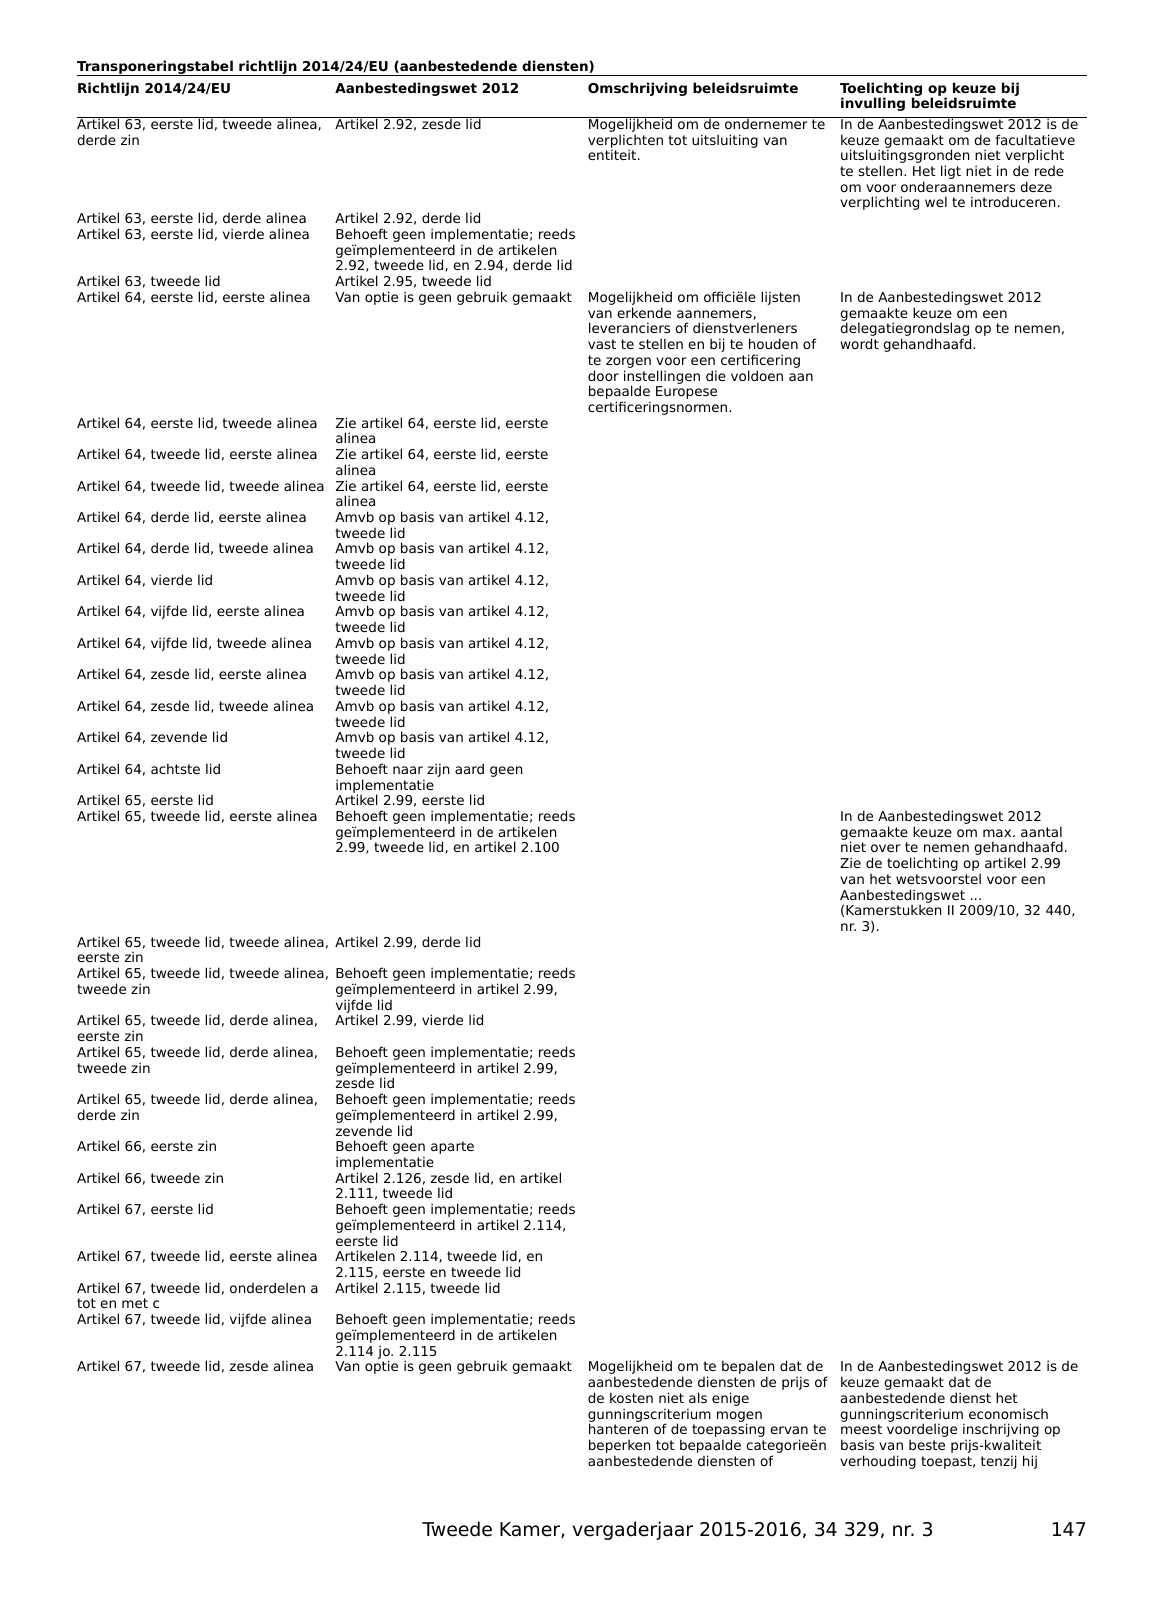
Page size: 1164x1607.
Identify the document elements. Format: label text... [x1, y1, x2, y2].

table_cell [582, 416, 834, 447]
table_cell Mogelijkheid om officiële lijsten van erkende aannemers, leveranciers of dienstverleners vast te stellen en bij te houden of te zorgen voor een certificering door instellingen die voldoen aan bepaalde Europese certificeringsnormen. [582, 290, 834, 416]
table_cell Amvb op basis van artikel 4.12, tweede lid [329, 541, 582, 573]
table_cell Artikel 2.95, tweede lid [329, 274, 582, 290]
table_cell Amvb op basis van artikel 4.12, tweede lid [329, 730, 582, 762]
table_cell [834, 935, 1087, 966]
table_cell [834, 1171, 1087, 1202]
table_cell [582, 1249, 834, 1281]
table_cell Artikel 64, eerste lid, tweede alinea [77, 416, 329, 447]
table_cell Artikel 67, tweede lid, onderdelen a tot en met c [77, 1281, 329, 1312]
table_header Transponeringstabel richtlijn 2014/24/EU (aanbestedende diensten) [77, 59, 1087, 75]
table_cell [834, 1139, 1087, 1171]
table_cell Artikel 64, zesde lid, eerste alinea [77, 667, 329, 699]
table_cell [582, 667, 834, 699]
table_cell Richtlijn 2014/24/EU [77, 76, 329, 117]
table_cell Behoeft geen implementatie; reeds geïmplementeerd in de artikelen 2.92, tweede lid, en 2.94, derde lid [329, 227, 582, 274]
table_cell [834, 211, 1087, 227]
table_cell [834, 1249, 1087, 1281]
table_cell Artikel 64, tweede lid, tweede alinea [77, 479, 329, 510]
table_cell Artikel 65, tweede lid, tweede alinea, tweede zin [77, 966, 329, 1013]
table_cell [834, 479, 1087, 510]
table_cell Artikel 63, eerste lid, derde alinea [77, 211, 329, 227]
table_cell In de Aanbestedingswet 2012 gemaakte keuze om een delegatiegrondslag op te nemen, wordt gehandhaafd. [834, 290, 1087, 416]
table_cell [834, 227, 1087, 274]
table_cell [834, 1013, 1087, 1045]
table_cell [834, 541, 1087, 573]
table_cell Artikel 64, vijfde lid, eerste alinea [77, 604, 329, 636]
table_cell [834, 573, 1087, 604]
table_cell Zie artikel 64, eerste lid, eerste alinea [329, 447, 582, 478]
table_cell [582, 510, 834, 541]
table_cell Artikel 67, eerste lid [77, 1202, 329, 1249]
table_cell Artikel 64, zesde lid, tweede alinea [77, 699, 329, 730]
table_cell [834, 966, 1087, 1013]
table_cell [582, 966, 834, 1013]
table_cell Behoeft naar zijn aard geen implementatie [329, 762, 582, 793]
table_cell Artikel 64, achtste lid [77, 762, 329, 793]
table_cell Amvb op basis van artikel 4.12, tweede lid [329, 573, 582, 604]
table_cell [834, 762, 1087, 793]
table_cell Artikel 65, eerste lid [77, 793, 329, 809]
table_cell [582, 211, 834, 227]
table_cell Artikel 63, tweede lid [77, 274, 329, 290]
table_cell Artikel 65, tweede lid, derde alinea, derde zin [77, 1092, 329, 1139]
table_cell [582, 809, 834, 934]
table_cell Artikel 65, tweede lid, tweede alinea, eerste zin [77, 935, 329, 966]
table_cell Amvb op basis van artikel 4.12, tweede lid [329, 667, 582, 699]
table_cell Artikel 2.126, zesde lid, en artikel 2.111, tweede lid [329, 1171, 582, 1202]
table_cell [834, 510, 1087, 541]
table_cell Artikel 64, vierde lid [77, 573, 329, 604]
table_cell [582, 1312, 834, 1359]
table_cell [834, 793, 1087, 809]
table_cell Behoeft geen implementatie; reeds geïmplementeerd in artikel 2.99, zevende lid [329, 1092, 582, 1139]
table_cell [834, 1045, 1087, 1092]
table_cell Artikel 67, tweede lid, zesde alinea [77, 1359, 329, 1469]
table_cell Amvb op basis van artikel 4.12, tweede lid [329, 636, 582, 667]
table_cell [834, 1281, 1087, 1312]
table_cell Behoeft geen implementatie; reeds geïmplementeerd in artikel 2.99, zesde lid [329, 1045, 582, 1092]
table_cell [582, 1281, 834, 1312]
table_cell [582, 274, 834, 290]
table_cell Artikelen 2.114, tweede lid, en 2.115, eerste en tweede lid [329, 1249, 582, 1281]
table_cell Artikel 2.115, tweede lid [329, 1281, 582, 1312]
table_cell In de Aanbestedingswet 2012 gemaakte keuze om max. aantal niet over te nemen gehandhaafd. Zie de toelichting op artikel 2.99 van het wetsvoorstel voor een Aanbestedingswet ... (Kamerstukken II 2009/10, 32 440, nr. 3). [834, 809, 1087, 934]
table_cell Artikel 64, tweede lid, eerste alinea [77, 447, 329, 478]
table_cell Artikel 64, eerste lid, eerste alinea [77, 290, 329, 416]
table_cell [582, 1171, 834, 1202]
table_cell [582, 447, 834, 478]
table_cell Behoeft geen aparte implementatie [329, 1139, 582, 1171]
table_cell Amvb op basis van artikel 4.12, tweede lid [329, 510, 582, 541]
table_cell Zie artikel 64, eerste lid, eerste alinea [329, 416, 582, 447]
table_cell [834, 1092, 1087, 1139]
table_cell [834, 1202, 1087, 1249]
table_cell [582, 935, 834, 966]
table_cell Aanbestedingswet 2012 [329, 76, 582, 117]
table_cell Van optie is geen gebruik gemaakt [329, 1359, 582, 1469]
table_cell Behoeft geen implementatie; reeds geïmplementeerd in artikel 2.99, vijfde lid [329, 966, 582, 1013]
table_cell Behoeft geen implementatie; reeds geïmplementeerd in artikel 2.114, eerste lid [329, 1202, 582, 1249]
table_cell [834, 730, 1087, 762]
table_cell [834, 1312, 1087, 1359]
table_cell Zie artikel 64, eerste lid, eerste alinea [329, 479, 582, 510]
table_cell Artikel 64, derde lid, eerste alinea [77, 510, 329, 541]
table_cell [582, 730, 834, 762]
table_cell Toelichting op keuze bij invulling beleidsruimte [834, 76, 1087, 117]
table_cell Artikel 2.99, derde lid [329, 935, 582, 966]
table_cell Mogelijkheid om de ondernemer te verplichten tot uitsluiting van entiteit. [582, 118, 834, 211]
table_cell Amvb op basis van artikel 4.12, tweede lid [329, 604, 582, 636]
table_cell Behoeft geen implementatie; reeds geïmplementeerd in de artikelen 2.99, tweede lid, en artikel 2.100 [329, 809, 582, 934]
table_cell [582, 227, 834, 274]
table_cell In de Aanbestedingswet 2012 is de keuze gemaakt dat de aanbestedende dienst het gunningscriterium economisch meest voordelige inschrijving op basis van beste prijs-kwaliteit verhouding toepast, tenzij hij [834, 1359, 1087, 1469]
table_cell Mogelijkheid om te bepalen dat de aanbestedende diensten de prijs of de kosten niet als enige gunningscriterium mogen hanteren of de toepassing ervan te beperken tot bepaalde categorieën aanbestedende diensten of [582, 1359, 834, 1469]
table_cell Artikel 2.99, vierde lid [329, 1013, 582, 1045]
table_cell [582, 1092, 834, 1139]
table_cell Artikel 64, vijfde lid, tweede alinea [77, 636, 329, 667]
table_cell Artikel 2.92, zesde lid [329, 118, 582, 211]
table_cell [582, 1202, 834, 1249]
table_cell Omschrijving beleidsruimte [582, 76, 834, 117]
table_cell Artikel 65, tweede lid, derde alinea, tweede zin [77, 1045, 329, 1092]
table_cell Artikel 64, zevende lid [77, 730, 329, 762]
table_cell [834, 667, 1087, 699]
table_cell [582, 762, 834, 793]
table_cell [834, 416, 1087, 447]
table_cell [582, 604, 834, 636]
table_cell Artikel 63, eerste lid, tweede alinea, derde zin [77, 118, 329, 211]
table_cell Artikel 66, tweede zin [77, 1171, 329, 1202]
table_cell Behoeft geen implementatie; reeds geïmplementeerd in de artikelen 2.114 jo. 2.115 [329, 1312, 582, 1359]
table_cell Artikel 2.99, eerste lid [329, 793, 582, 809]
table_cell [582, 1139, 834, 1171]
table_cell [582, 1013, 834, 1045]
table_cell [834, 636, 1087, 667]
table_cell [582, 1045, 834, 1092]
table_cell [582, 793, 834, 809]
table_cell [582, 636, 834, 667]
table_cell Artikel 66, eerste zin [77, 1139, 329, 1171]
table_cell [582, 479, 834, 510]
table_cell Artikel 65, tweede lid, derde alinea, eerste zin [77, 1013, 329, 1045]
table_cell Artikel 67, tweede lid, eerste alinea [77, 1249, 329, 1281]
table_cell Artikel 2.92, derde lid [329, 211, 582, 227]
table_cell [582, 699, 834, 730]
table_cell [834, 604, 1087, 636]
table_cell [834, 699, 1087, 730]
table_cell Artikel 64, derde lid, tweede alinea [77, 541, 329, 573]
table_cell [834, 274, 1087, 290]
table_cell [834, 447, 1087, 478]
table_cell Artikel 65, tweede lid, eerste alinea [77, 809, 329, 934]
table_cell In de Aanbestedingswet 2012 is de keuze gemaakt om de facultatieve uitsluitingsgronden niet verplicht te stellen. Het ligt niet in de rede om voor onderaannemers deze verplichting wel te introduceren. [834, 118, 1087, 211]
table_cell Amvb op basis van artikel 4.12, tweede lid [329, 699, 582, 730]
table_cell Van optie is geen gebruik gemaakt [329, 290, 582, 416]
table_cell Artikel 63, eerste lid, vierde alinea [77, 227, 329, 274]
table_cell Artikel 67, tweede lid, vijfde alinea [77, 1312, 329, 1359]
table_cell [582, 573, 834, 604]
table_cell [582, 541, 834, 573]
